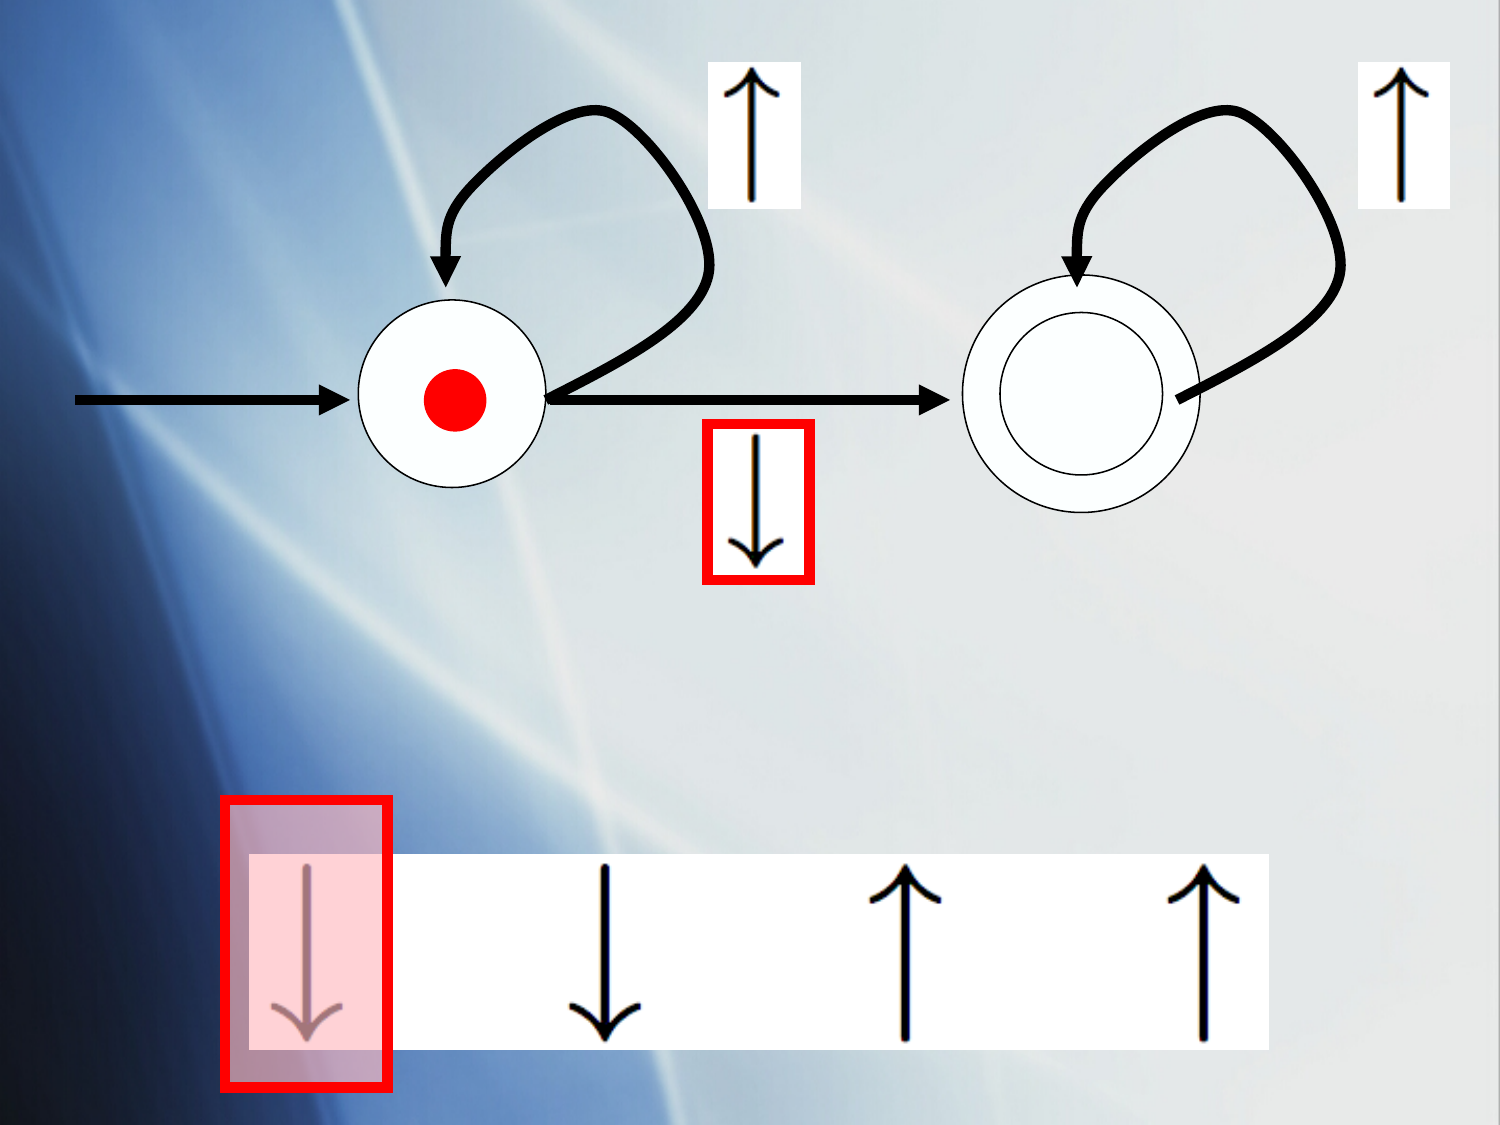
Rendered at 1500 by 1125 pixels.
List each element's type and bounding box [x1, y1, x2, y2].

text_box [962, 275, 1201, 513]
text_box [225, 800, 388, 1088]
text_box [358, 299, 546, 488]
picture [0, 0, 1500, 1125]
